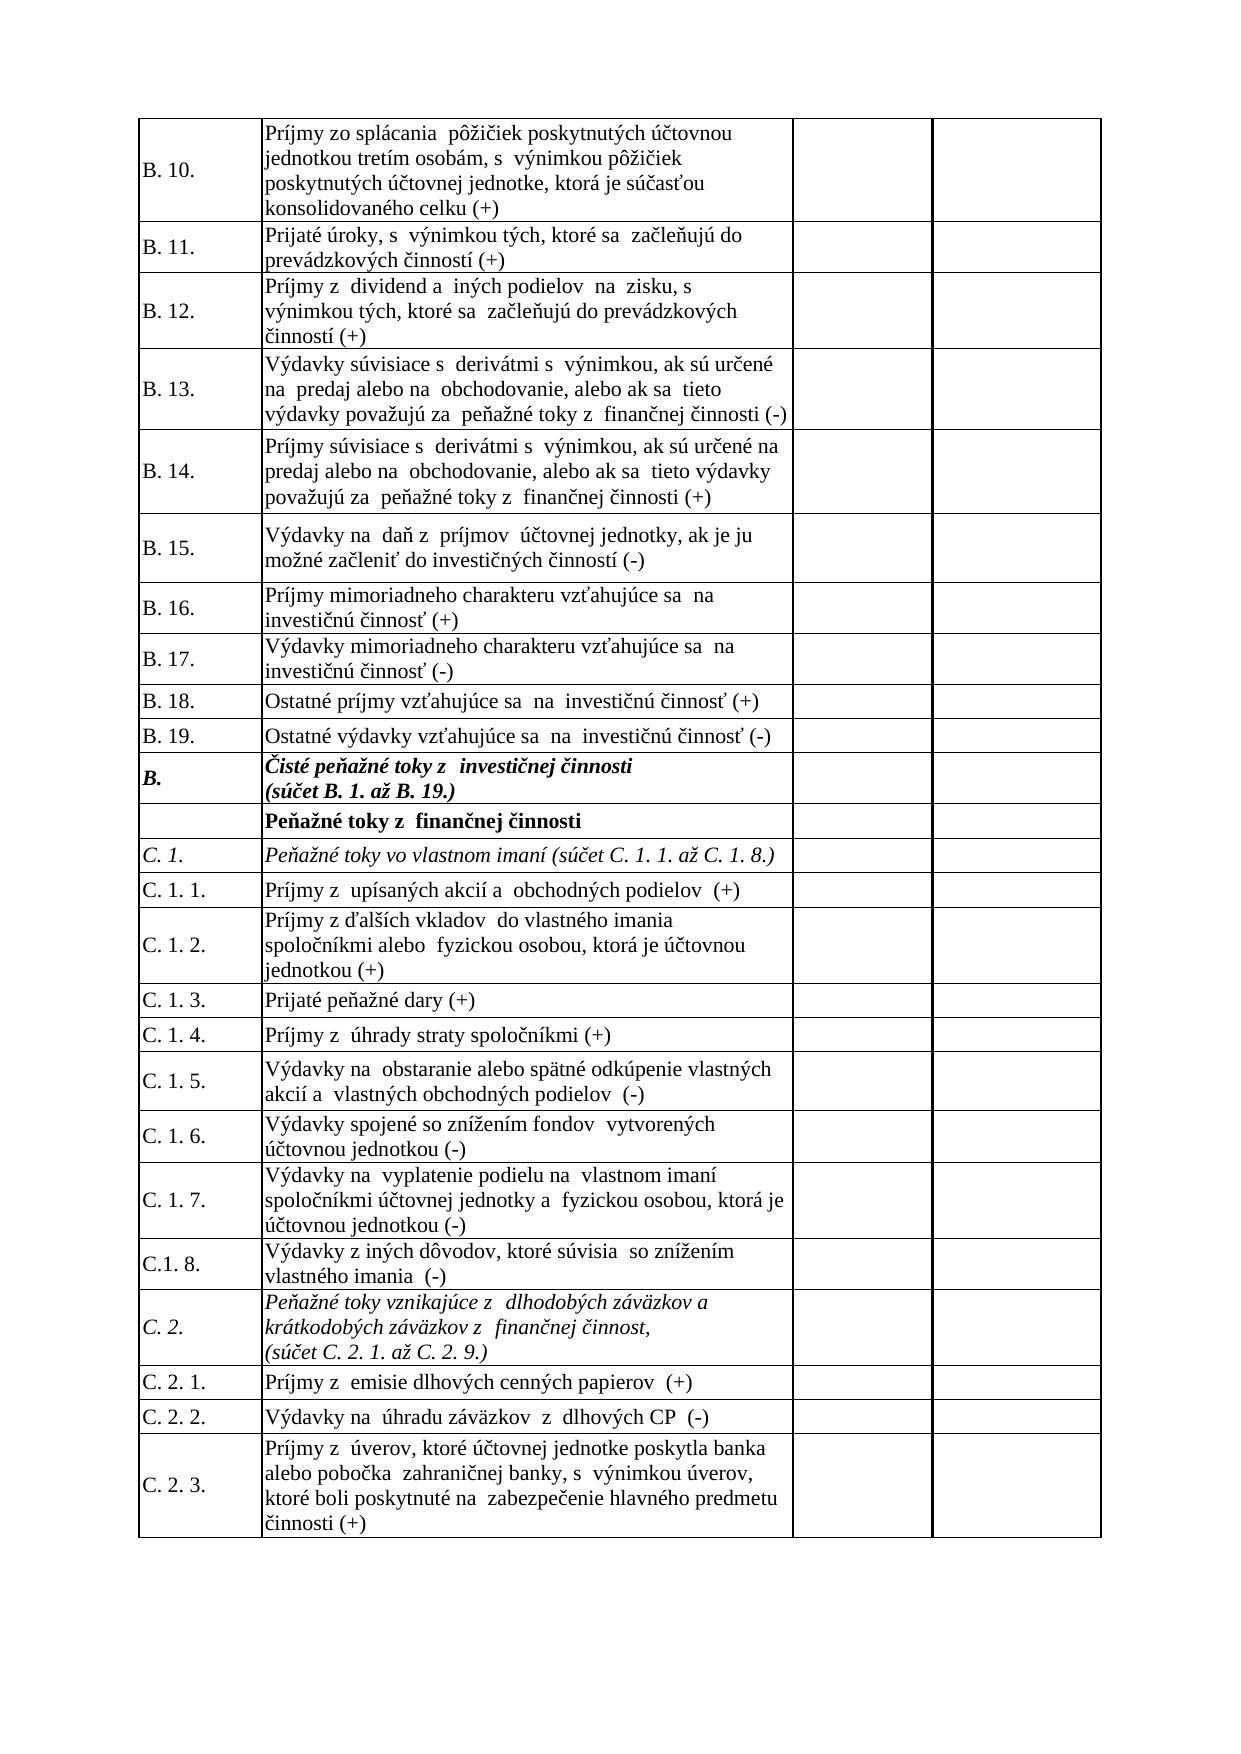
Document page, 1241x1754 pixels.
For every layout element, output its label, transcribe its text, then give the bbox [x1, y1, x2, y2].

table_cell B. 10. [140, 119, 261, 221]
table_cell [934, 719, 1100, 752]
table_cell Ostatné príjmy vzťahujúce sa na investičnú činnosť (+) [263, 685, 792, 718]
table_cell [794, 1366, 931, 1399]
table_cell [934, 753, 1100, 803]
table_cell C. 1. 4. [140, 1018, 261, 1051]
table_cell Príjmy z dividend a iných podielov na zisku, s výnimkou tých, ktoré sa začleňujú do prevádzkových činností (+) [263, 273, 792, 348]
table_cell [934, 119, 1100, 221]
table_cell Prijaté peňažné dary (+) [263, 984, 792, 1017]
table_cell C. 2. 2. [140, 1400, 261, 1433]
table_cell C. 2. 3. [140, 1434, 261, 1536]
table_cell B. 11. [140, 222, 261, 272]
table_cell [934, 222, 1100, 272]
table_cell [934, 908, 1100, 982]
table_cell Peňažné toky z finančnej činnosti [263, 804, 792, 838]
table_cell [794, 719, 931, 752]
table_cell C. 2. [140, 1290, 261, 1364]
table_cell Peňažné toky vo vlastnom imaní (súčet C. 1. 1. až C. 1. 8.) [263, 839, 792, 872]
table_cell B. 15. [140, 514, 261, 582]
table_cell Ostatné výdavky vzťahujúce sa na investičnú činnosť (-) [263, 719, 792, 752]
table_cell [934, 1434, 1100, 1536]
table_cell [934, 273, 1100, 348]
table_cell [794, 1239, 931, 1288]
table_cell C.1. 8. [140, 1239, 261, 1288]
table_cell [934, 873, 1100, 906]
table_cell [794, 804, 931, 838]
table_cell [934, 634, 1100, 683]
table_cell [794, 839, 931, 872]
table_cell [934, 1366, 1100, 1399]
table_cell B. 12. [140, 273, 261, 348]
table_cell [794, 430, 931, 513]
table_cell Prijaté úroky, s výnimkou tých, ktoré sa začleňujú do prevádzkových činností (+) [263, 222, 792, 272]
table_cell Výdavky na obstaranie alebo spätné odkúpenie vlastných akcií a vlastných obchodných podielov (-) [263, 1052, 792, 1110]
table_cell Výdavky mimoriadneho charakteru vzťahujúce sa na investičnú činnosť (-) [263, 634, 792, 683]
table_cell [794, 753, 931, 803]
table_cell B. 19. [140, 719, 261, 752]
table_cell Príjmy súvisiace s derivátmi s výnimkou, ak sú určené na predaj alebo na obchodovanie, alebo ak sa tieto výdavky považujú za peňažné toky z finančnej činnosti (+) [263, 430, 792, 513]
table_cell B. 18. [140, 685, 261, 718]
table_cell [934, 1111, 1100, 1161]
table_cell [934, 984, 1100, 1017]
table_cell [794, 1434, 931, 1536]
table_cell C. 1. [140, 839, 261, 872]
table_cell [934, 1163, 1100, 1237]
table_cell [794, 349, 931, 429]
table_cell [794, 685, 931, 718]
table_cell C. 2. 1. [140, 1366, 261, 1399]
table_cell Príjmy z emisie dlhových cenných papierov (+) [263, 1366, 792, 1399]
table_cell [934, 1290, 1100, 1364]
table_cell [934, 1239, 1100, 1288]
table_cell Príjmy z úhrady straty spoločníkmi (+) [263, 1018, 792, 1051]
table_cell [794, 1052, 931, 1110]
table_cell [794, 1290, 931, 1364]
table_cell Výdavky súvisiace s derivátmi s výnimkou, ak sú určené na predaj alebo na obchodovanie, alebo ak sa tieto výdavky považujú za peňažné toky z finančnej činnosti (-) [263, 349, 792, 429]
table_cell [794, 222, 931, 272]
table_cell Príjmy z ďalších vkladov do vlastného imania spoločníkmi alebo fyzickou osobou, ktorá je účtovnou jednotkou (+) [263, 908, 792, 982]
table_cell [934, 685, 1100, 718]
table_cell [794, 583, 931, 633]
table_cell Peňažné toky vznikajúce z dlhodobých záväzkov a krátkodobých záväzkov z finančnej činnost, (súčet C. 2. 1. až C. 2. 9.) [263, 1290, 792, 1364]
table_cell Výdavky na vyplatenie podielu na vlastnom imaní spoločníkmi účtovnej jednotky a fyzickou osobou, ktorá je účtovnou jednotkou (-) [263, 1163, 792, 1237]
table_cell [934, 1400, 1100, 1433]
table_cell [934, 349, 1100, 429]
table_cell B. 14. [140, 430, 261, 513]
table_cell [794, 1400, 931, 1433]
table_cell C. 1. 6. [140, 1111, 261, 1161]
table_cell [794, 1018, 931, 1051]
table_cell [794, 908, 931, 982]
table_cell C. 1. 7. [140, 1163, 261, 1237]
table_cell B. 13. [140, 349, 261, 429]
table_cell [934, 514, 1100, 582]
table_cell [794, 273, 931, 348]
table_cell C. 1. 2. [140, 908, 261, 982]
table_cell [794, 1163, 931, 1237]
table_cell [794, 514, 931, 582]
table_cell C. 1. 3. [140, 984, 261, 1017]
table_cell B. 16. [140, 583, 261, 633]
table_cell [934, 430, 1100, 513]
table_cell [794, 1111, 931, 1161]
table_cell [794, 984, 931, 1017]
table_cell Príjmy z upísaných akcií a obchodných podielov (+) [263, 873, 792, 906]
table_cell B. 17. [140, 634, 261, 683]
table_cell Čisté peňažné toky z investičnej činnosti (súčet B. 1. až B. 19.) [263, 753, 792, 803]
table_cell [140, 804, 261, 838]
table_cell Výdavky z iných dôvodov, ktoré súvisia so znížením vlastného imania (-) [263, 1239, 792, 1288]
table_cell Príjmy mimoriadneho charakteru vzťahujúce sa na investičnú činnosť (+) [263, 583, 792, 633]
table_cell Výdavky na daň z príjmov účtovnej jednotky, ak je ju možné začleniť do investičných činností (-) [263, 514, 792, 582]
table_cell [934, 839, 1100, 872]
table_cell C. 1. 1. [140, 873, 261, 906]
table_cell Výdavky na úhradu záväzkov z dlhových CP (-) [263, 1400, 792, 1433]
table_cell Výdavky spojené so znížením fondov vytvorených účtovnou jednotkou (-) [263, 1111, 792, 1161]
table_cell [934, 804, 1100, 838]
table_cell Príjmy zo splácania pôžičiek poskytnutých účtovnou jednotkou tretím osobám, s výnimkou pôžičiek poskytnutých účtovnej jednotke, ktorá je súčasťou konsolidovaného celku (+) [263, 119, 792, 221]
table_cell [794, 634, 931, 683]
table_cell [934, 1052, 1100, 1110]
table_cell C. 1. 5. [140, 1052, 261, 1110]
table_cell Príjmy z úverov, ktoré účtovnej jednotke poskytla banka alebo pobočka zahraničnej banky, s výnimkou úverov, ktoré boli poskytnuté na zabezpečenie hlavného predmetu činnosti (+) [263, 1434, 792, 1536]
table_cell [934, 1018, 1100, 1051]
table_cell [794, 873, 931, 906]
table_cell [794, 119, 931, 221]
table_cell B. [140, 753, 261, 803]
table_cell [934, 583, 1100, 633]
